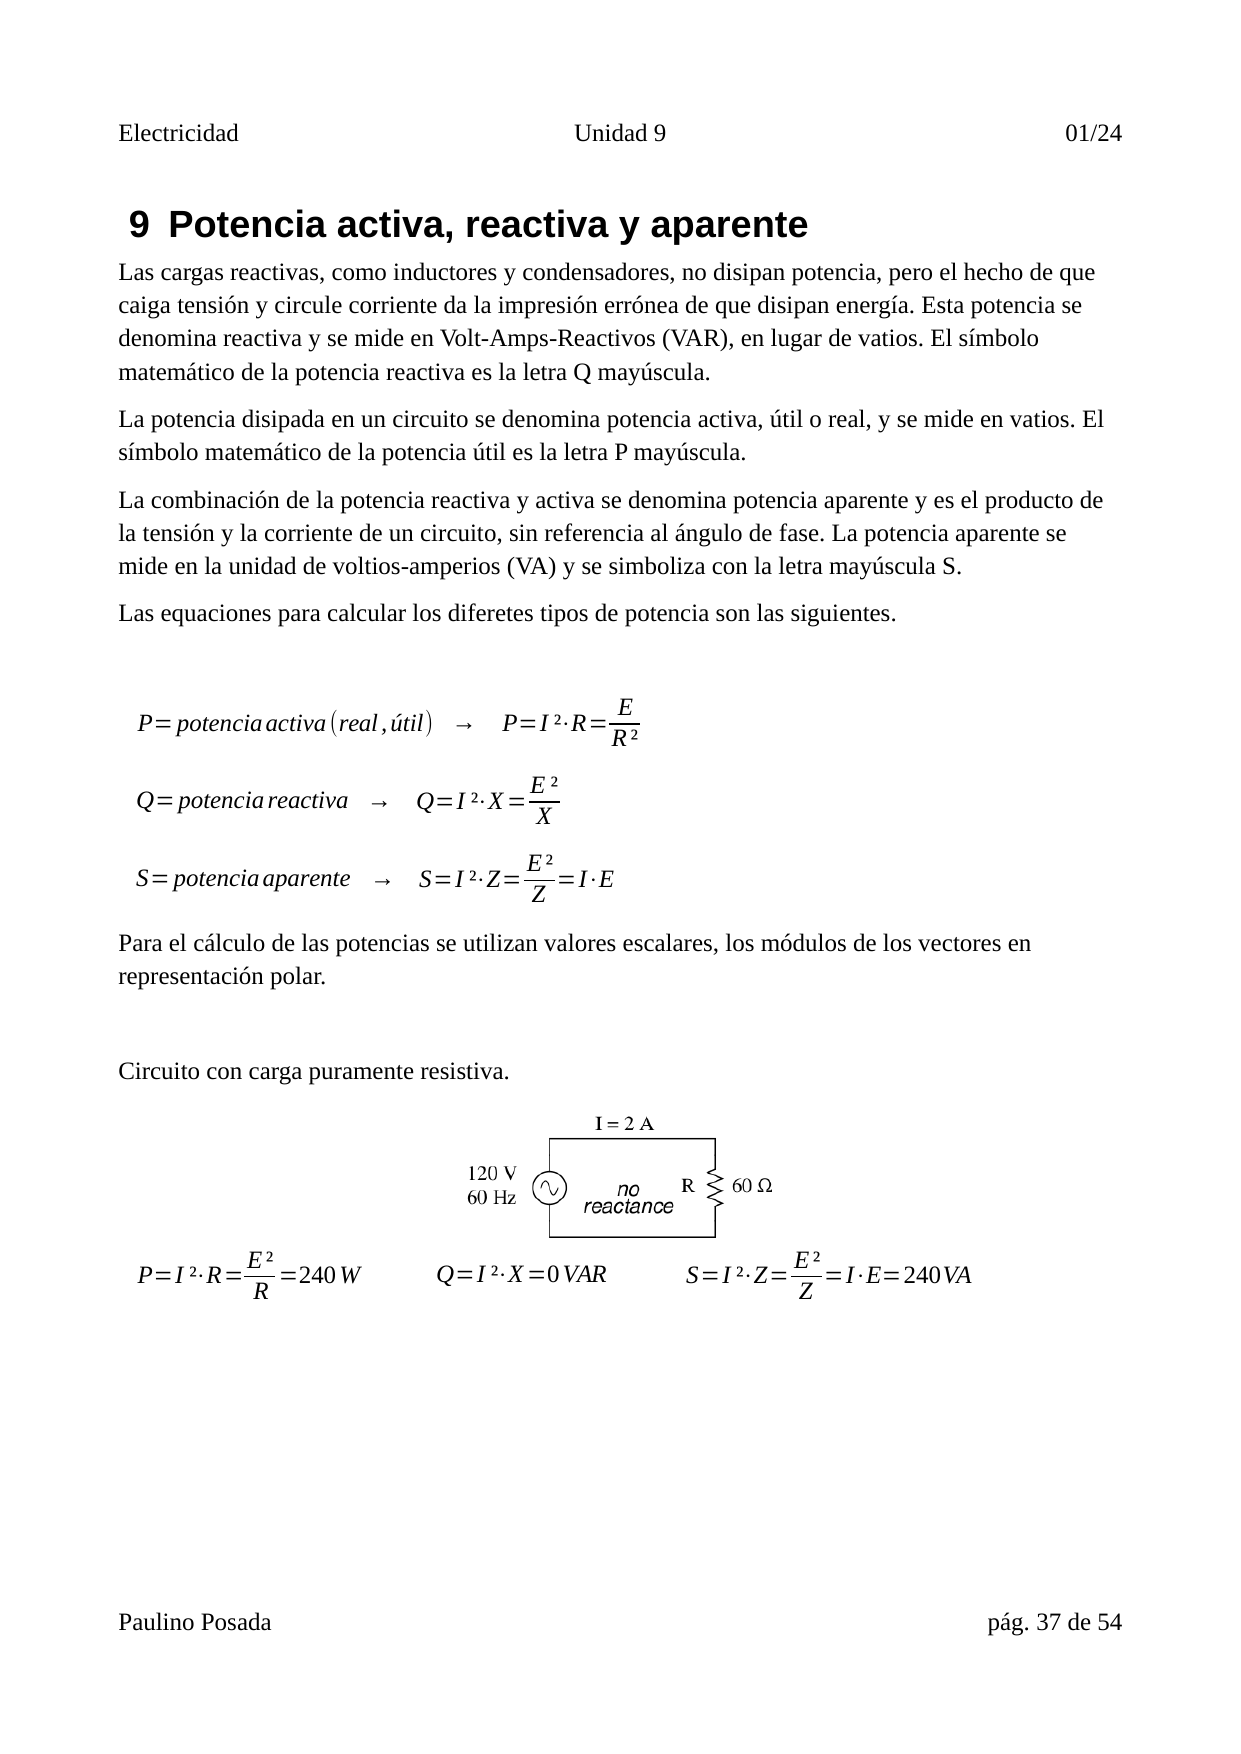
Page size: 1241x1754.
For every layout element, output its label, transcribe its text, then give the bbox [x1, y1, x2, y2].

text Para el cálculo de las potencias se utilizan valores escalares, los módulos de los vectores en representación polar. [118, 928, 1122, 989]
text La potencia disipada en un circuito se denomina potencia activa, útil o real, y se mide en vatios. El símbolo matemático de la potencia útil es la letra P mayúscula. [118, 404, 1122, 466]
subtitle Potencia activa, reactiva y aparente [118, 201, 1122, 245]
text → [118, 694, 1122, 753]
text La combinación de la potencia reactiva y activa se denomina potencia aparente y es el producto de la tensión y la corriente de un circuito, sin referencia al ángulo de fase. La potencia aparente se mide en la unidad de voltios-amperios (VA) y se simboliza con la letra mayúscula S. [118, 485, 1122, 579]
text Las equaciones para calcular los diferetes tipos de potencia son las siguientes. [118, 598, 1122, 627]
text Las cargas reactivas, como inductores y condensadores, no disipan potencia, pero el hecho de que caiga tensión y circule corriente da la impresión errónea de que disipan energía. Esta potencia se denomina reactiva y se mide en Volt-Amps-Reactivos (VAR), en lugar de vatios. El símbolo matemático de la potencia reactiva es la letra Q mayúscula. [118, 257, 1122, 385]
picture [453, 1103, 787, 1246]
text Circuito con carga puramente resistiva. [118, 1056, 1122, 1085]
text → [118, 772, 1122, 831]
text → [118, 850, 1122, 909]
